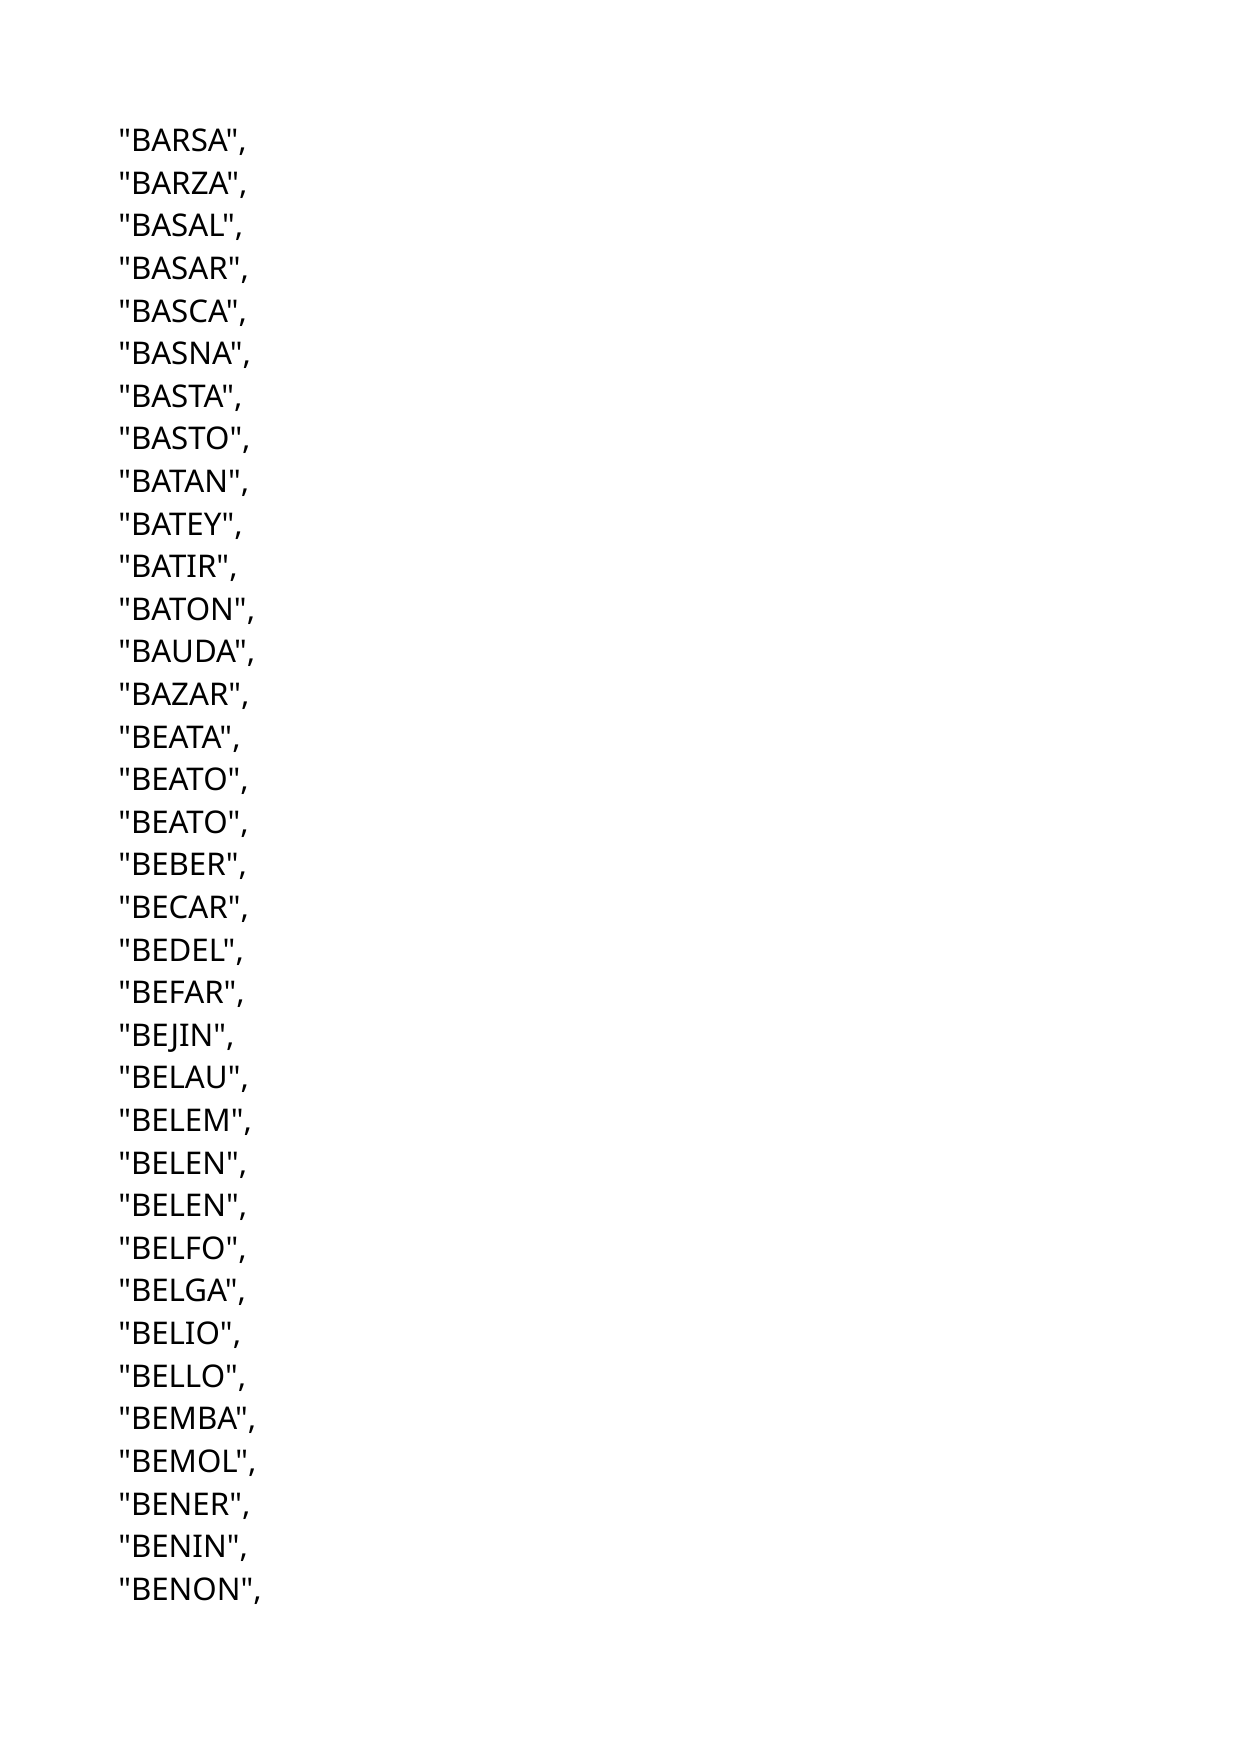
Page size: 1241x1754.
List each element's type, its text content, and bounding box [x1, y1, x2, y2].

text "BEJIN", [118, 1013, 1122, 1055]
text "BELGA", [118, 1268, 1122, 1311]
text "BELEN", [118, 1183, 1122, 1226]
text "BASAR", [118, 246, 1122, 288]
text "BENIN", [118, 1524, 1122, 1567]
text "BEATO", [118, 800, 1122, 842]
text "BASTA", [118, 374, 1122, 416]
text "BASCA", [118, 288, 1122, 331]
text "BELLO", [118, 1354, 1122, 1396]
text "BASAL", [118, 203, 1122, 246]
text "BEATO", [118, 757, 1122, 800]
text "BELEN", [118, 1141, 1122, 1183]
text "BELFO", [118, 1226, 1122, 1268]
text "BENON", [118, 1567, 1122, 1609]
text "BECAR", [118, 885, 1122, 928]
text "BATIR", [118, 544, 1122, 587]
text "BEBER", [118, 842, 1122, 885]
text "BEMBA", [118, 1396, 1122, 1439]
text "BELIO", [118, 1311, 1122, 1354]
text "BEDEL", [118, 928, 1122, 970]
text "BASTO", [118, 416, 1122, 459]
text "BAZAR", [118, 672, 1122, 714]
text "BEATA", [118, 714, 1122, 757]
text "BEMOL", [118, 1439, 1122, 1481]
text "BARSA", [118, 118, 1122, 161]
text "BELEM", [118, 1098, 1122, 1141]
text "BEFAR", [118, 970, 1122, 1013]
text "BATAN", [118, 459, 1122, 502]
text "BARZA", [118, 161, 1122, 203]
text "BATON", [118, 587, 1122, 629]
text "BELAU", [118, 1055, 1122, 1098]
text "BASNA", [118, 331, 1122, 374]
text "BENER", [118, 1481, 1122, 1524]
text "BATEY", [118, 502, 1122, 544]
text "BAUDA", [118, 629, 1122, 672]
